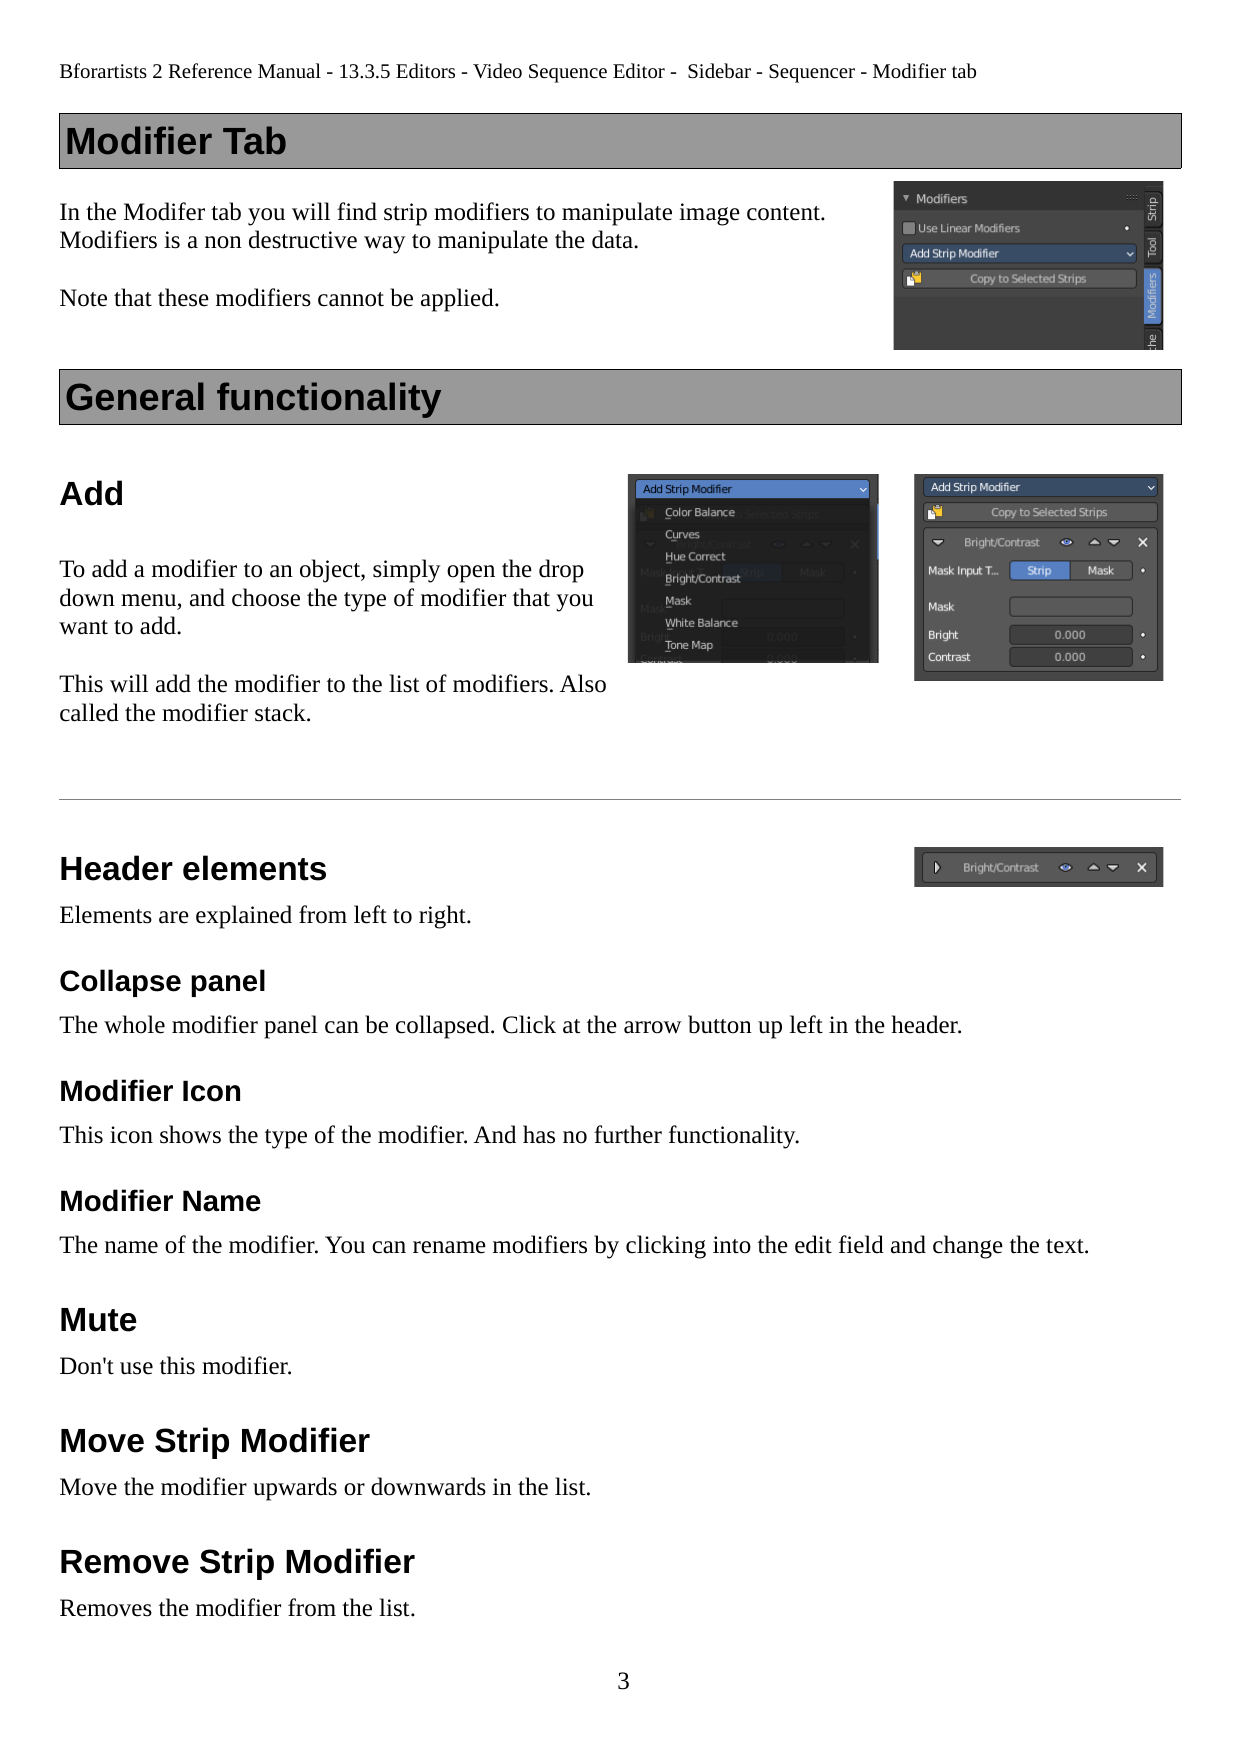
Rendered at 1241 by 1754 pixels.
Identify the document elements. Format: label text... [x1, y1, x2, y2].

text Don't use this modifier. [59, 1351, 1181, 1379]
subtitle Mute [59, 1300, 1181, 1338]
subtitle Modifier Icon [59, 1074, 1181, 1107]
subtitle Header elements [59, 849, 1181, 888]
picture [914, 847, 1164, 887]
subtitle Add [59, 474, 627, 513]
text This icon shows the type of the modifier. And has no further functionality. [59, 1120, 1181, 1149]
text Note that these modifiers cannot be applied. [59, 283, 893, 312]
subtitle Move Strip Modifier [59, 1421, 1181, 1459]
subtitle [879, 474, 914, 513]
text Move the modifier upwards or downwards in the list. [59, 1472, 1181, 1501]
text To add a modifier to an object, simply open the drop down menu, and choose the type of modifier that you want to add. [59, 554, 627, 640]
subtitle Modifier Name [59, 1183, 1181, 1217]
text The whole modifier panel can be collapsed. Click at the arrow button up left in the header. [59, 1010, 1181, 1039]
text [879, 554, 914, 640]
table_header General functionality [60, 370, 1181, 424]
text The name of the modifier. You can rename modifiers by clicking into the edit field and change the text. [59, 1230, 1181, 1258]
subtitle Collapse panel [59, 964, 1181, 997]
text Elements are explained from left to right. [59, 900, 1181, 929]
subtitle Remove Strip Modifier [59, 1542, 1181, 1580]
text Removes the modifier from the list. [59, 1593, 1181, 1622]
picture [893, 181, 1164, 350]
picture [914, 474, 1164, 681]
text This will add the modifier to the list of modifiers. Also called the modifier stack. [59, 669, 1181, 726]
table_header Modifier Tab [60, 114, 1181, 168]
text In the Modifer tab you will find strip modifiers to manipulate image content. Modifiers is a non destructive way to manipulate the data. [59, 197, 893, 254]
subtitle [1164, 474, 1181, 513]
picture [627, 474, 879, 663]
